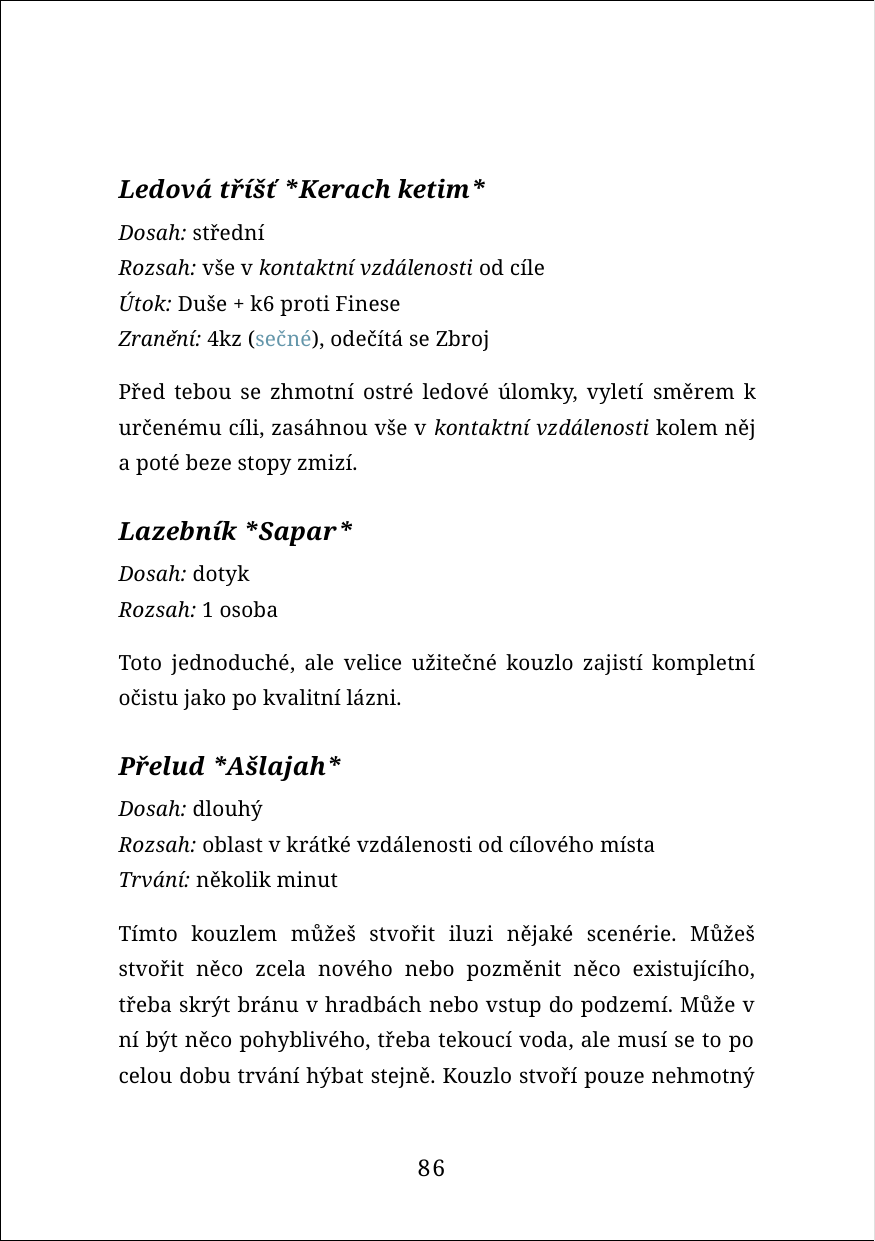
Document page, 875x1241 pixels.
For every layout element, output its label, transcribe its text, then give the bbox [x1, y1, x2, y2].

subtitle Přelud *Ašlajah* [118, 748, 756, 783]
text Dosah: dlouhý Rozsah: oblast v krátké vzdálenosti od cílového místa Trvání: několik minut [118, 794, 756, 894]
text Dosah: dotyk Rozsah: 1 osoba [118, 559, 756, 623]
text Před tebou se zhmotní ostré ledové úlomky, vyletí směrem k určenému cíli, zasáhnou vše v kontaktní vzdálenosti kolem něj a poté beze stopy zmizí. [118, 377, 756, 477]
text Dosah: střední Rozsah: vše v kontaktní vzdálenosti od cíle Útok: Duše + k6 proti Finese Zranění: 4kz (sečné), odečítá se Zbroj [118, 218, 756, 353]
text Toto jednoduché, ale velice užitečné kouzlo zajistí kompletní očistu jako po kvalitní lázni. [118, 648, 756, 712]
text Tímto kouzlem můžeš stvořit iluzi nějaké scenérie. Můžeš stvořit něco zcela nového nebo pozměnit něco existujícího, třeba skrýt bránu v hradbách nebo vstup do podzemí. Může v ní být něco pohyblivého, třeba tekoucí voda, ale musí se to po celou dobu trvání hýbat stejně. Kouzlo stvoří pouze nehmotný [118, 919, 756, 1089]
subtitle Ledová tříšť *Kerach ketim* [118, 172, 756, 206]
subtitle Lazebník *Sapar* [118, 513, 756, 547]
